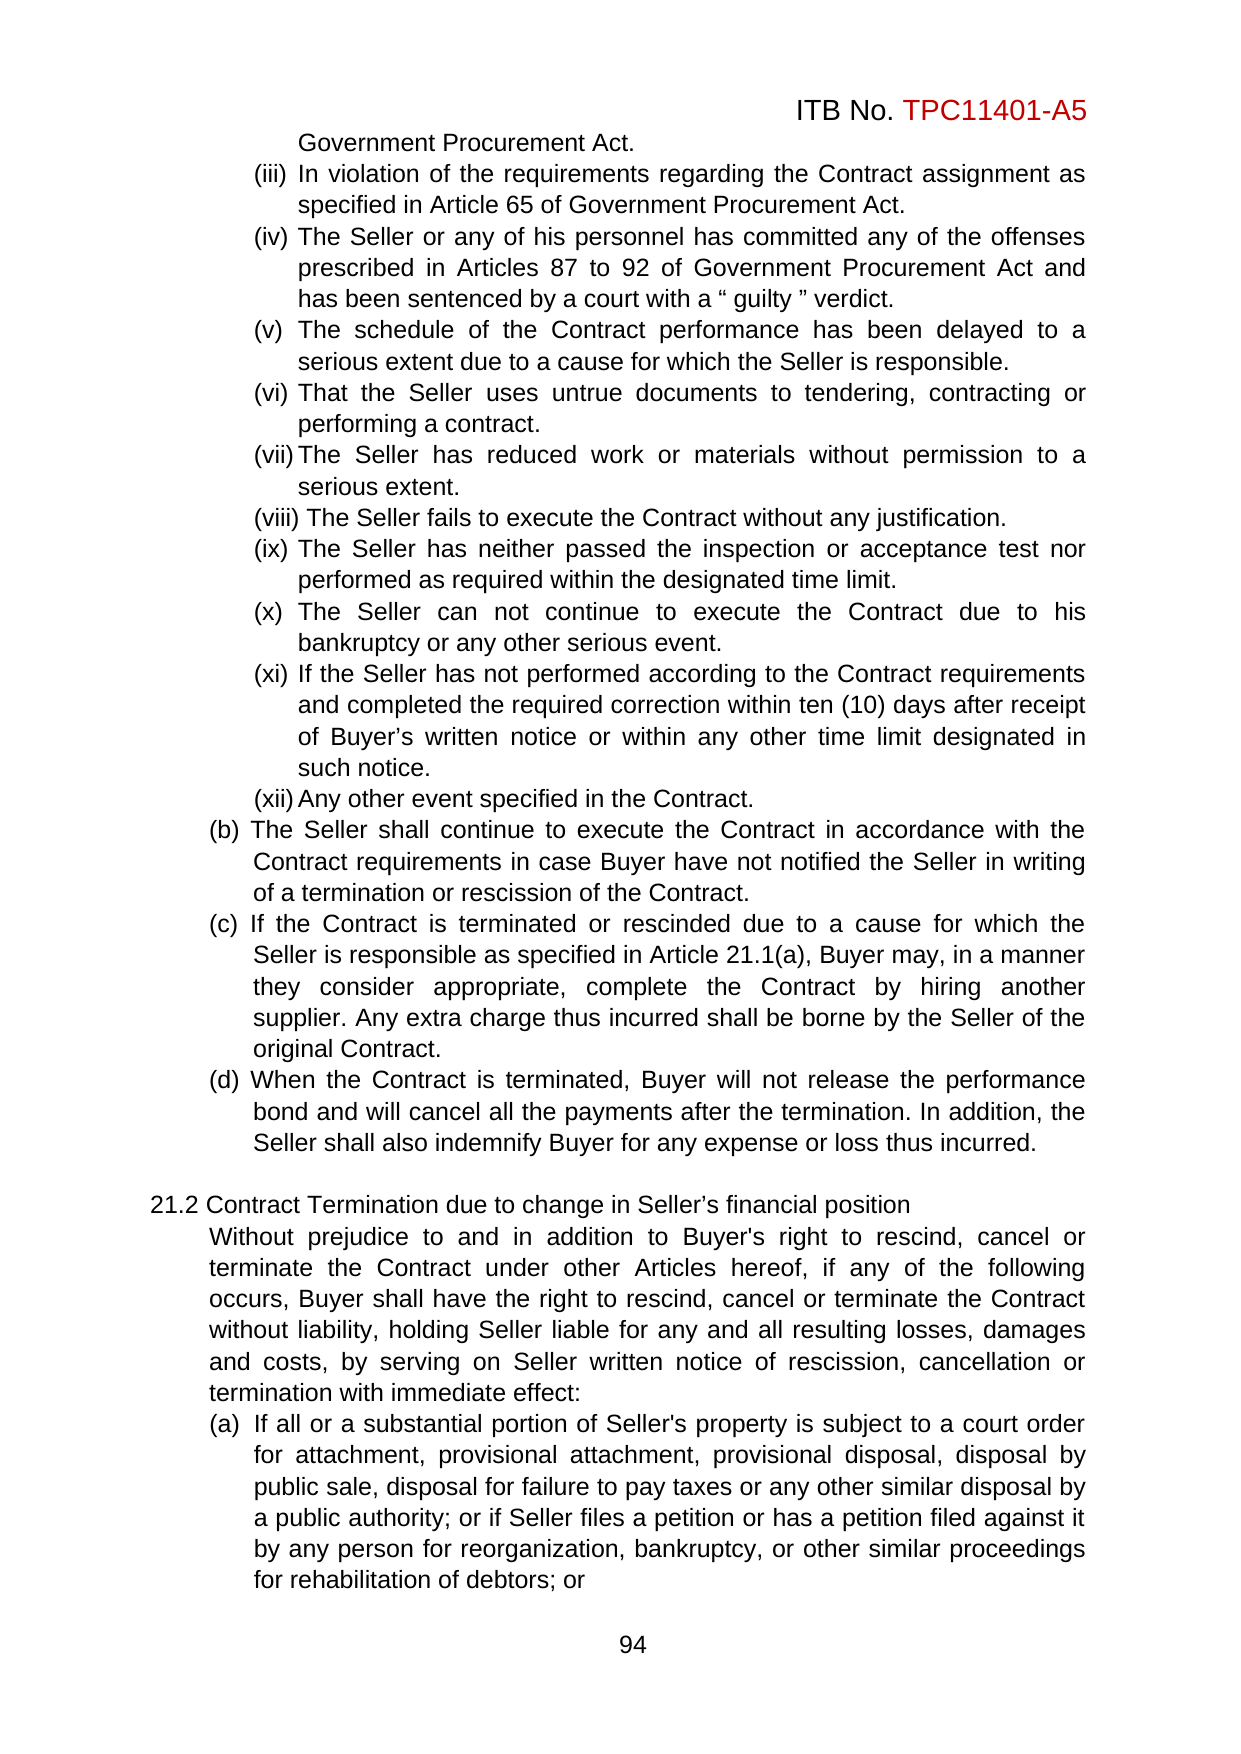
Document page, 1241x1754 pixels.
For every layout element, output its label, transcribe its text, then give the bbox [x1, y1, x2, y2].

text (iv) The Seller or any of his personnel has committed any of the offenses prescribed in Articles 87 to 92 of Government Procurement Act and has been sentenced by a court with a “ guilty ” verdict. [253, 220, 1087, 314]
text (vi) That the Seller uses untrue documents to tendering, contracting or performing a contract. [253, 376, 1087, 439]
text Without prejudice to and in addition to Buyer's right to rescind, cancel or terminate the Contract under other Articles hereof, if any of the following occurs, Buyer shall have the right to rescind, cancel or terminate the Contract without liability, holding Seller liable for any and all resulting losses, damages and costs, by serving on Seller written notice of rescission, cancellation or termination with immediate effect: [209, 1220, 1087, 1407]
text (vii) The Seller has reduced work or materials without permission to a serious extent. [253, 439, 1087, 501]
text (viii) The Seller fails to execute the Contract without any justification. [253, 501, 1087, 532]
text (a) If all or a substantial portion of Seller's property is subject to a court order for attachment, provisional attachment, provisional disposal, disposal by public sale, disposal for failure to pay taxes or any other similar disposal by a public authority; or if Seller files a petition or has a petition filed against it by any person for reorganization, bankruptcy, or other similar proceedings for rehabilitation of debtors; or [209, 1407, 1087, 1595]
text (b) The Seller shall continue to execute the Contract in accordance with the Contract requirements in case Buyer have not notified the Seller in writing of a termination or rescission of the Contract. [209, 814, 1087, 907]
text (v) The schedule of the Contract performance has been delayed to a serious extent due to a cause for which the Seller is responsible. [253, 314, 1087, 376]
text (d) When the Contract is terminated, Buyer will not release the performance bond and will cancel all the payments after the termination. In addition, the Seller shall also indemnify Buyer for any expense or loss thus incurred. [209, 1064, 1087, 1157]
text (c) If the Contract is terminated or rescinded due to a cause for which the Seller is responsible as specified in Article 21.1(a), Buyer may, in a manner they consider appropriate, complete the Contract by hiring another supplier. Any extra charge thus incurred shall be borne by the Seller of the original Contract. [209, 907, 1087, 1064]
text (x) The Seller can not continue to execute the Contract due to his bankruptcy or any other serious event. [253, 595, 1087, 657]
text (ix) The Seller has neither passed the inspection or acceptance test nor performed as required within the designated time limit. [253, 532, 1087, 595]
text (xi) If the Seller has not performed according to the Contract requirements and completed the required correction within ten (10) days after receipt of Buyer’s written notice or within any other time limit designated in such notice. [253, 657, 1087, 782]
text 21.2 Contract Termination due to change in Seller’s financial position [150, 1189, 1087, 1220]
text Government Procurement Act. [253, 126, 1087, 157]
text (iii) In violation of the requirements regarding the Contract assignment as specified in Article 65 of Government Procurement Act. [253, 157, 1087, 220]
text (xii) Any other event specified in the Contract. [253, 782, 1087, 814]
